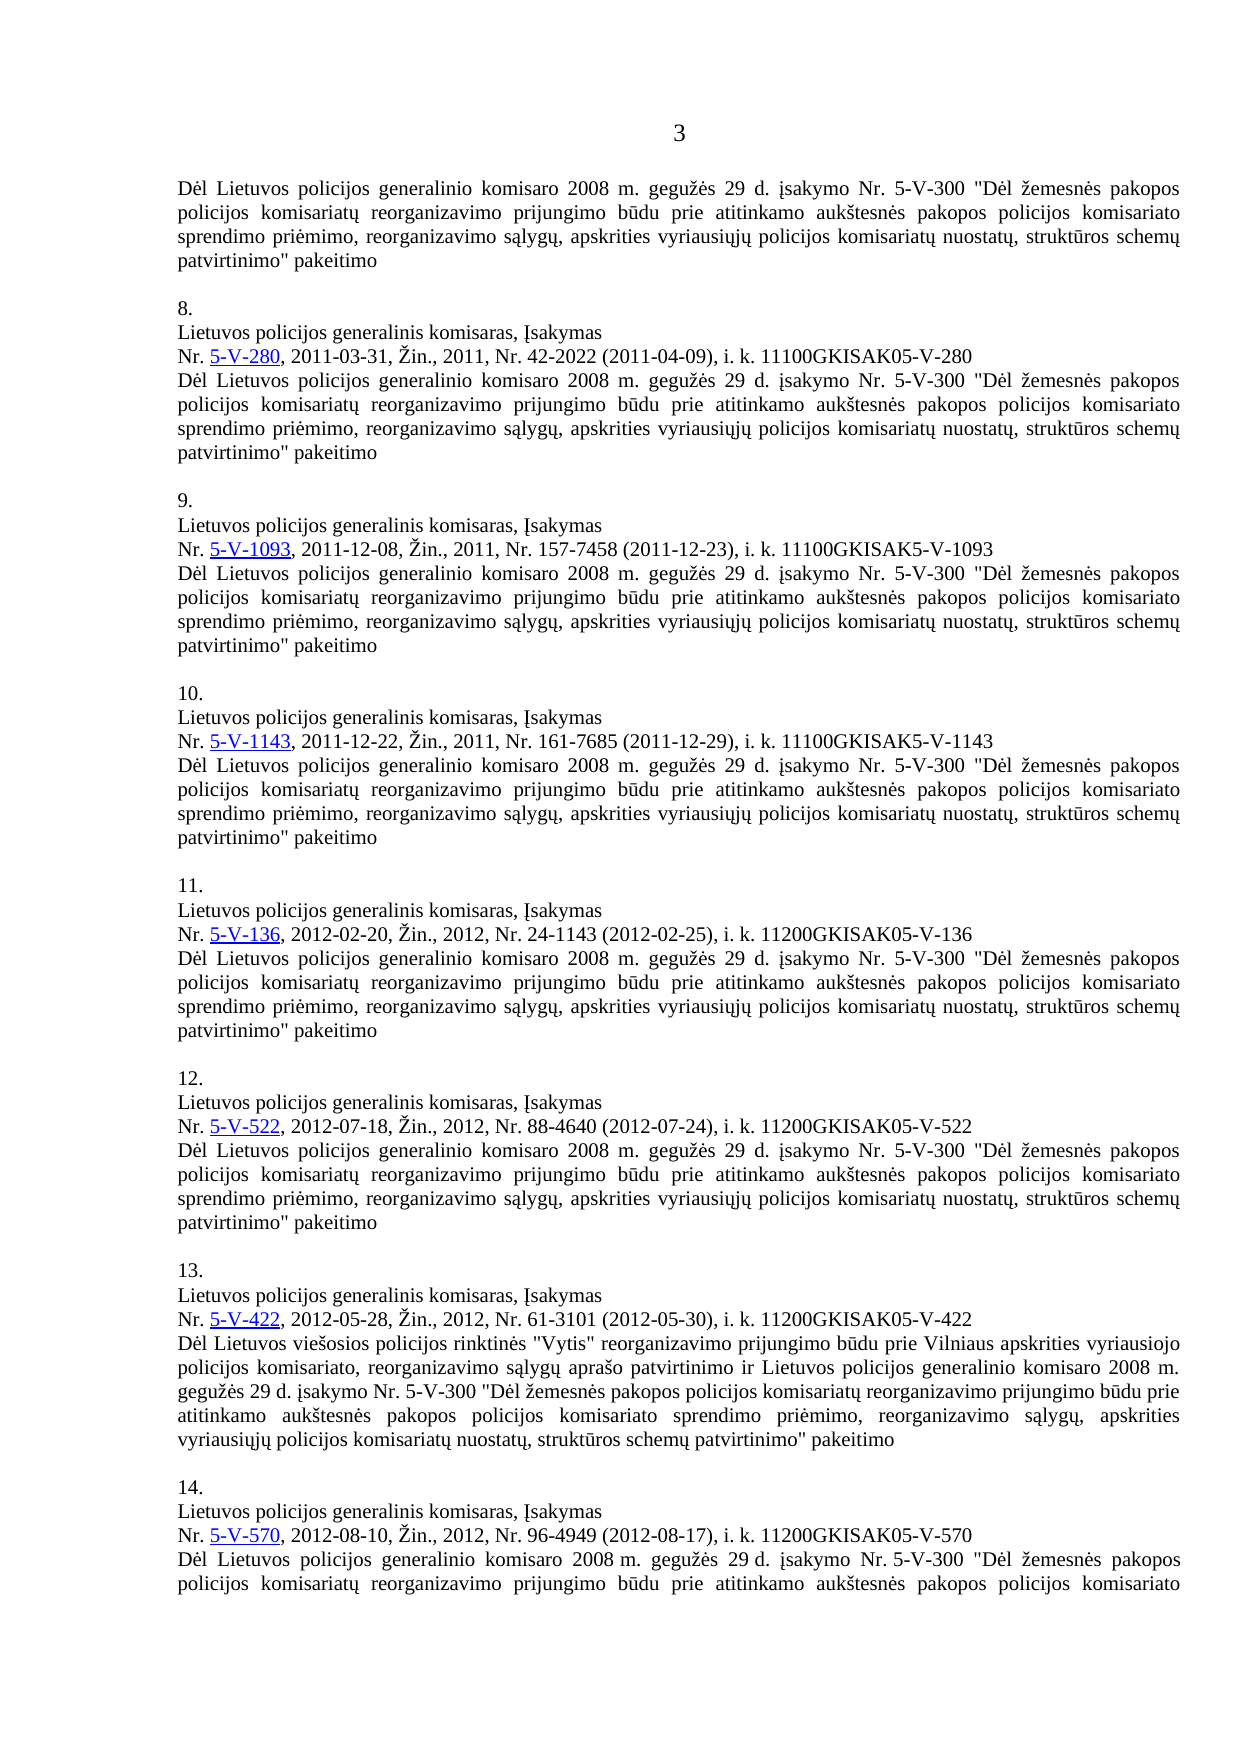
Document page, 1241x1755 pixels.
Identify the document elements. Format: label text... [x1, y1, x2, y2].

text Lietuvos policijos generalinis komisaras, Įsakymas [177, 897, 1181, 922]
text Dėl Lietuvos policijos generalinio komisaro 2008 m. gegužės 29 d. įsakymo Nr. 5-V-300 "Dėl žemesnės pakopos policijos komisariatų reorganizavimo prijungimo būdu prie atitinkamo aukštesnės pakopos policijos komisariato sprendimo priėmimo, reorganizavimo sąlygų, apskrities vyriausiųjų policijos komisariatų nuostatų, struktūros schemų patvirtinimo" pakeitimo [177, 1138, 1181, 1234]
text Dėl Lietuvos policijos generalinio komisaro 2008 m. gegužės 29 d. įsakymo Nr. 5-V-300 "Dėl žemesnės pakopos policijos komisariatų reorganizavimo prijungimo būdu prie atitinkamo aukštesnės pakopos policijos komisariato sprendimo priėmimo, reorganizavimo sąlygų, apskrities vyriausiųjų policijos komisariatų nuostatų, struktūros schemų patvirtinimo" pakeitimo [177, 176, 1181, 272]
text Dėl Lietuvos policijos generalinio komisaro 2008 m. gegužės 29 d. įsakymo Nr. 5-V-300 "Dėl žemesnės pakopos policijos komisariatų reorganizavimo prijungimo būdu prie atitinkamo aukštesnės pakopos policijos komisariato sprendimo priėmimo, reorganizavimo sąlygų, apskrities vyriausiųjų policijos komisariatų nuostatų, struktūros schemų patvirtinimo" pakeitimo [177, 561, 1181, 657]
text Nr. 5-V-422, 2012-05-28, Žin., 2012, Nr. 61-3101 (2012-05-30), i. k. 11200GKISAK05-V-422 [177, 1307, 1181, 1331]
text Nr. 5-V-136, 2012-02-20, Žin., 2012, Nr. 24-1143 (2012-02-25), i. k. 11200GKISAK05-V-136 [177, 922, 1181, 946]
text 13. [177, 1258, 1181, 1282]
text Lietuvos policijos generalinis komisaras, Įsakymas [177, 320, 1181, 344]
text Dėl Lietuvos policijos generalinio komisaro 2008 m. gegužės 29 d. įsakymo Nr. 5-V-300 "Dėl žemesnės pakopos policijos komisariatų reorganizavimo prijungimo būdu prie atitinkamo aukštesnės pakopos policijos komisariato sprendimo priėmimo, reorganizavimo sąlygų, apskrities vyriausiųjų policijos komisariatų nuostatų, struktūros schemų patvirtinimo" pakeitimo [177, 946, 1181, 1042]
text 12. [177, 1066, 1181, 1090]
text Nr. 5-V-570, 2012-08-10, Žin., 2012, Nr. 96-4949 (2012-08-17), i. k. 11200GKISAK05-V-570 [177, 1523, 1181, 1547]
text Nr. 5-V-1093, 2011-12-08, Žin., 2011, Nr. 157-7458 (2011-12-23), i. k. 11100GKISAK5-V-1093 [177, 537, 1181, 561]
text Lietuvos policijos generalinis komisaras, Įsakymas [177, 1499, 1181, 1523]
text Nr. 5-V-522, 2012-07-18, Žin., 2012, Nr. 88-4640 (2012-07-24), i. k. 11200GKISAK05-V-522 [177, 1114, 1181, 1138]
text Nr. 5-V-1143, 2011-12-22, Žin., 2011, Nr. 161-7685 (2011-12-29), i. k. 11100GKISAK5-V-1143 [177, 729, 1181, 753]
text Lietuvos policijos generalinis komisaras, Įsakymas [177, 1090, 1181, 1114]
text Lietuvos policijos generalinis komisaras, Įsakymas [177, 1282, 1181, 1307]
text 8. [177, 296, 1181, 320]
text 14. [177, 1475, 1181, 1499]
text Lietuvos policijos generalinis komisaras, Įsakymas [177, 512, 1181, 537]
text 10. [177, 681, 1181, 705]
text Dėl Lietuvos policijos generalinio komisaro 2008 m. gegužės 29 d. įsakymo Nr. 5-V-300 "Dėl žemesnės pakopos policijos komisariatų reorganizavimo prijungimo būdu prie atitinkamo aukštesnės pakopos policijos komisariato sprendimo priėmimo, reorganizavimo sąlygų, apskrities vyriausiųjų policijos komisariatų nuostatų, struktūros schemų patvirtinimo" pakeitimo [177, 753, 1181, 849]
text Dėl Lietuvos policijos generalinio komisaro 2008 m. gegužės 29 d. įsakymo Nr. 5-V-300 "Dėl žemesnės pakopos policijos komisariatų reorganizavimo prijungimo būdu prie atitinkamo aukštesnės pakopos policijos komisariato sprendimo priėmimo, reorganizavimo sąlygų, apskrities vyriausiųjų policijos komisariatų nuostatų, struktūros schemų patvirtinimo" pakeitimo [177, 368, 1181, 464]
text Lietuvos policijos generalinis komisaras, Įsakymas [177, 705, 1181, 729]
text Dėl Lietuvos policijos generalinio komisaro 2008 m. gegužės 29 d. įsakymo Nr. 5-V-300 "Dėl žemesnės pakopos policijos komisariatų reorganizavimo prijungimo būdu prie atitinkamo aukštesnės pakopos policijos komisariato [177, 1547, 1181, 1595]
text 11. [177, 873, 1181, 897]
text Dėl Lietuvos viešosios policijos rinktinės "Vytis" reorganizavimo prijungimo būdu prie Vilniaus apskrities vyriausiojo policijos komisariato, reorganizavimo sąlygų aprašo patvirtinimo ir Lietuvos policijos generalinio komisaro 2008 m. gegužės 29 d. įsakymo Nr. 5-V-300 "Dėl žemesnės pakopos policijos komisariatų reorganizavimo prijungimo būdu prie atitinkamo aukštesnės pakopos policijos komisariato sprendimo priėmimo, reorganizavimo sąlygų, apskrities vyriausiųjų policijos komisariatų nuostatų, struktūros schemų patvirtinimo" pakeitimo [177, 1331, 1181, 1451]
text Nr. 5-V-280, 2011-03-31, Žin., 2011, Nr. 42-2022 (2011-04-09), i. k. 11100GKISAK05-V-280 [177, 344, 1181, 368]
text 9. [177, 488, 1181, 512]
